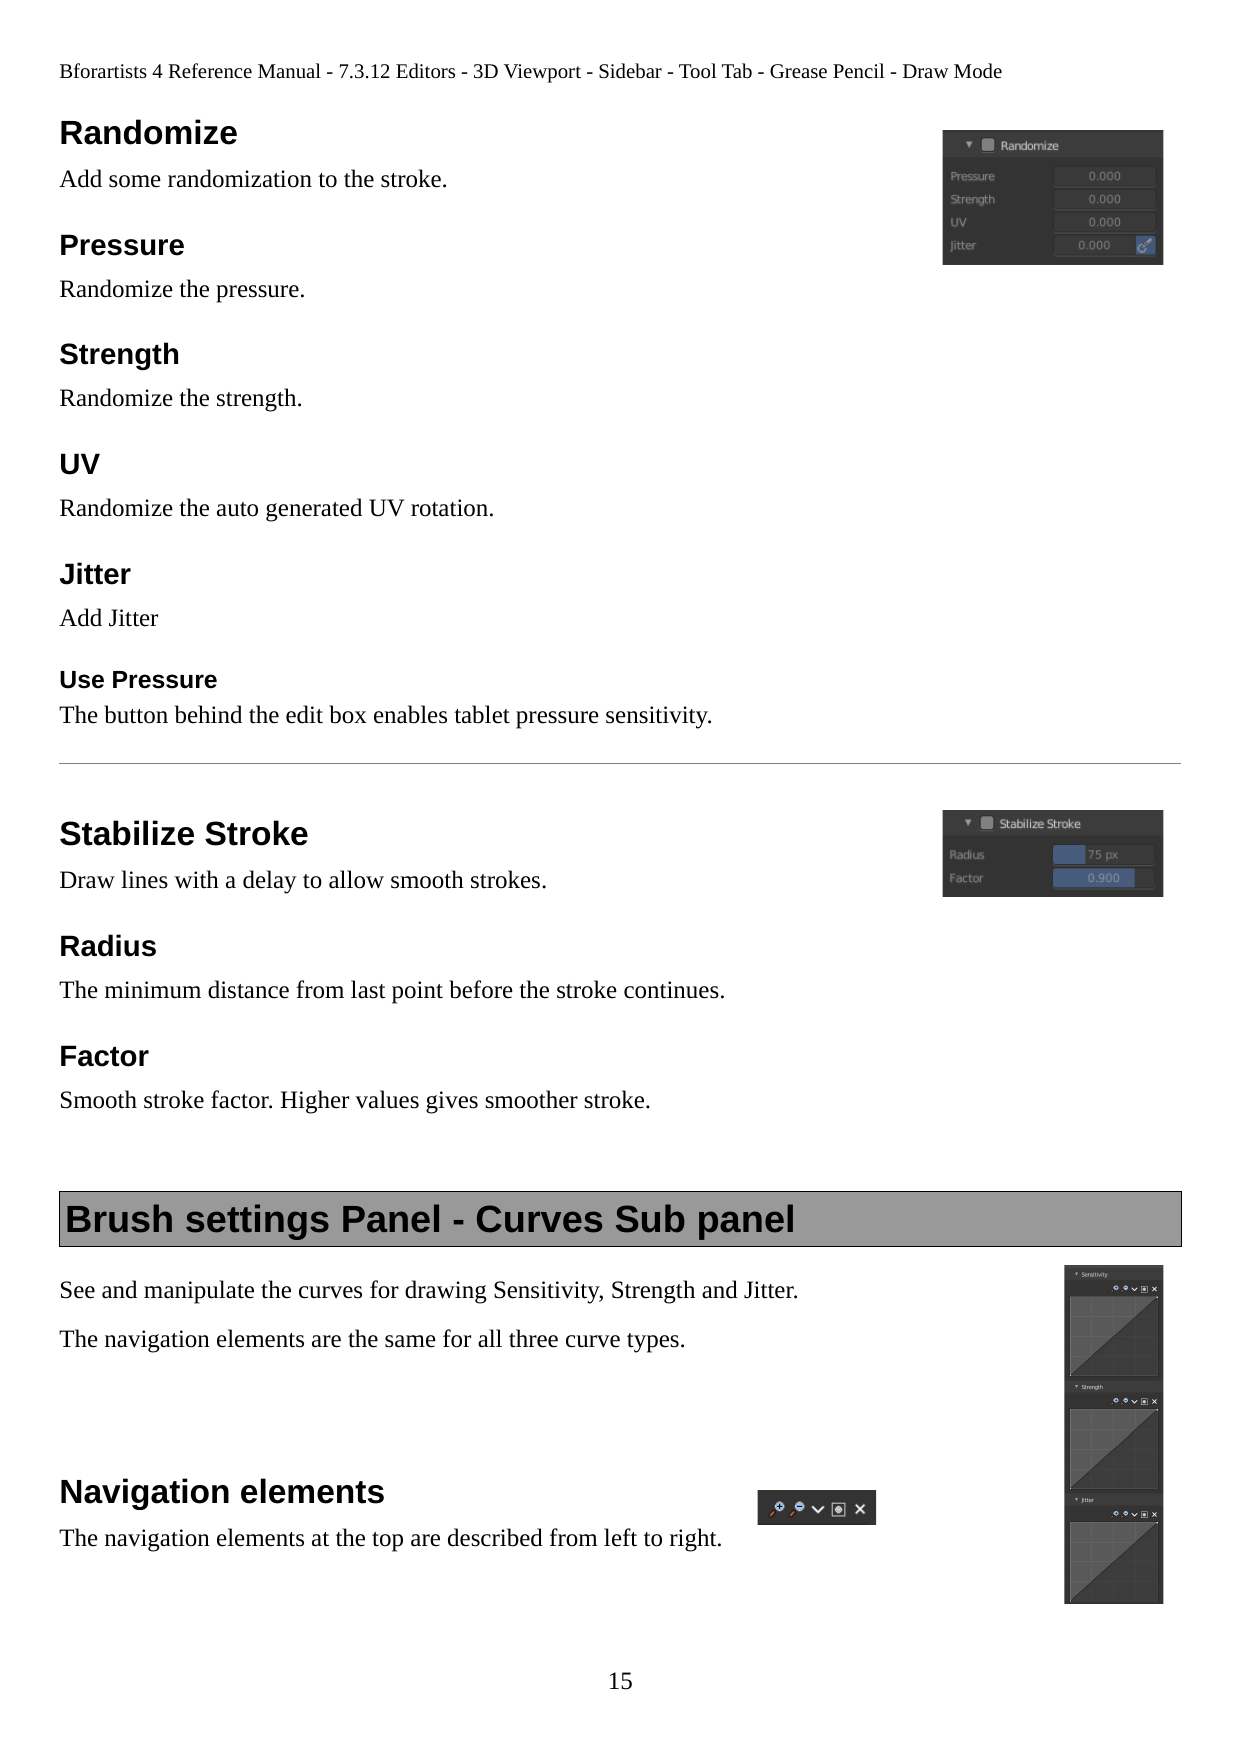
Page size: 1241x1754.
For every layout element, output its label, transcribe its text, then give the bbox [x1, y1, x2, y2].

text Add some randomization to the stroke. [59, 164, 942, 192]
text Randomize the strength. [59, 383, 1181, 412]
text Draw lines with a delay to allow smooth strokes. [59, 865, 942, 894]
text The minimum distance from last point before the stroke continues. [59, 975, 1181, 1003]
picture [942, 130, 1164, 265]
subtitle UV [59, 447, 1181, 481]
subtitle Strength [59, 337, 1181, 371]
subtitle Factor [59, 1038, 1181, 1072]
text See and manipulate the curves for drawing Sensitivity, Strength and Jitter. [59, 1275, 1064, 1304]
text Randomize the pressure. [59, 274, 1181, 302]
subtitle [1164, 814, 1181, 852]
text Smooth stroke factor. Higher values gives smoother stroke. [59, 1085, 1181, 1113]
subtitle [1164, 227, 1181, 261]
picture [942, 810, 1164, 897]
text Randomize the auto generated UV rotation. [59, 493, 1181, 522]
table_header Brush settings Panel - Curves Sub panel [60, 1192, 1181, 1246]
picture [1064, 1265, 1164, 1604]
subtitle [1164, 1472, 1181, 1511]
text Add Jitter [59, 603, 1181, 632]
subtitle Radius [59, 928, 1181, 962]
subtitle Stabilize Stroke [59, 814, 942, 852]
subtitle Navigation elements [59, 1472, 1064, 1511]
subtitle Use Pressure [59, 665, 1181, 693]
picture [757, 1490, 877, 1525]
subtitle Pressure [59, 227, 942, 261]
text The navigation elements at the top are described from left to right. [59, 1523, 1064, 1552]
subtitle Randomize [59, 113, 1181, 151]
text The navigation elements are the same for all three curve types. [59, 1324, 1064, 1353]
text The button behind the edit box enables tablet pressure sensitivity. [59, 700, 1181, 728]
subtitle Jitter [59, 557, 1181, 591]
